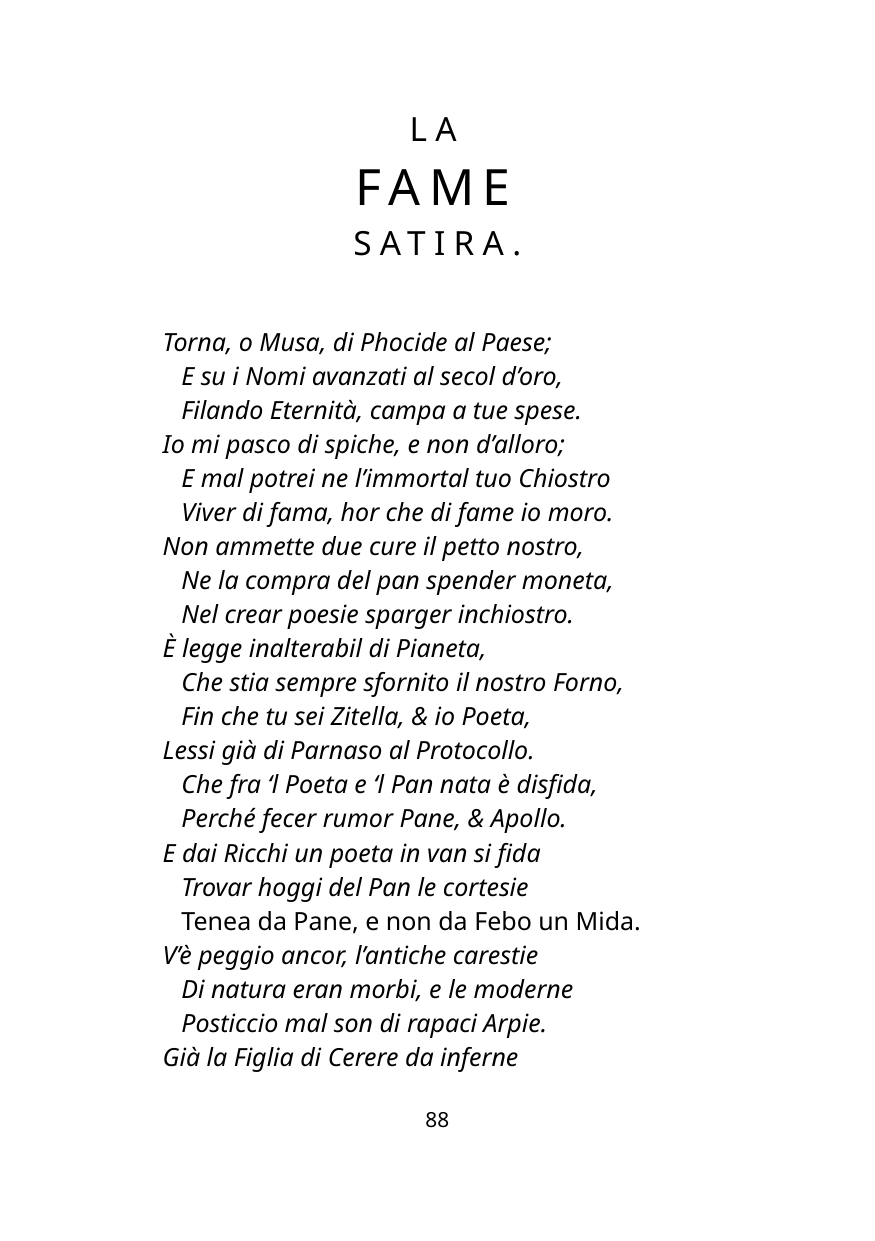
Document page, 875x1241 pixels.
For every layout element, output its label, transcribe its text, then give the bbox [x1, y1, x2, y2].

subtitle LA FAME SATIRA. [106, 106, 768, 265]
text Fin che tu sei Zitella, & io Poeta, [106, 699, 768, 733]
text Ne la compra del pan spender moneta, [106, 563, 768, 597]
text Trovar hoggi del Pan le cortesie [106, 869, 768, 903]
text E mal potrei ne l’immortal tuo Chiostro [106, 461, 768, 494]
text Perché fecer rumor Pane, & Apollo. [106, 801, 768, 835]
subtitle Lessi già di Parnaso al Protocollo. [162, 733, 768, 767]
subtitle Io mi pasco di spiche, e non d’alloro; [162, 426, 768, 461]
text E su i Nomi avanzati al secol d’oro, [106, 358, 768, 392]
text Che stia sempre sfornito il nostro Forno, [106, 665, 768, 699]
text Di natura eran morbi, e le moderne [106, 971, 768, 1006]
subtitle Non ammette due cure il petto nostro, [162, 529, 768, 563]
subtitle È legge inalterabil di Pianeta, [162, 631, 768, 665]
text Viver di fama, hor che di fame io moro. [106, 494, 768, 529]
subtitle Torna, o Musa, di Phocide al Paese; [162, 324, 768, 358]
text Tenea da Pane, e non da Febo un Mida. [106, 903, 768, 937]
subtitle V’è peggio ancor, l’antiche carestie [162, 937, 768, 971]
text Che fra ‘l Poeta e ‘l Pan nata è disfida, [106, 767, 768, 801]
subtitle E dai Ricchi un poeta in van si fida [162, 835, 768, 869]
subtitle Già la Figlia di Cerere da inferne [162, 1039, 768, 1074]
text Nel crear poesie sparger inchiostro. [106, 597, 768, 631]
text Posticcio mal son di rapaci Arpie. [106, 1006, 768, 1039]
text Filando Eternità, campa a tue spese. [106, 392, 768, 426]
